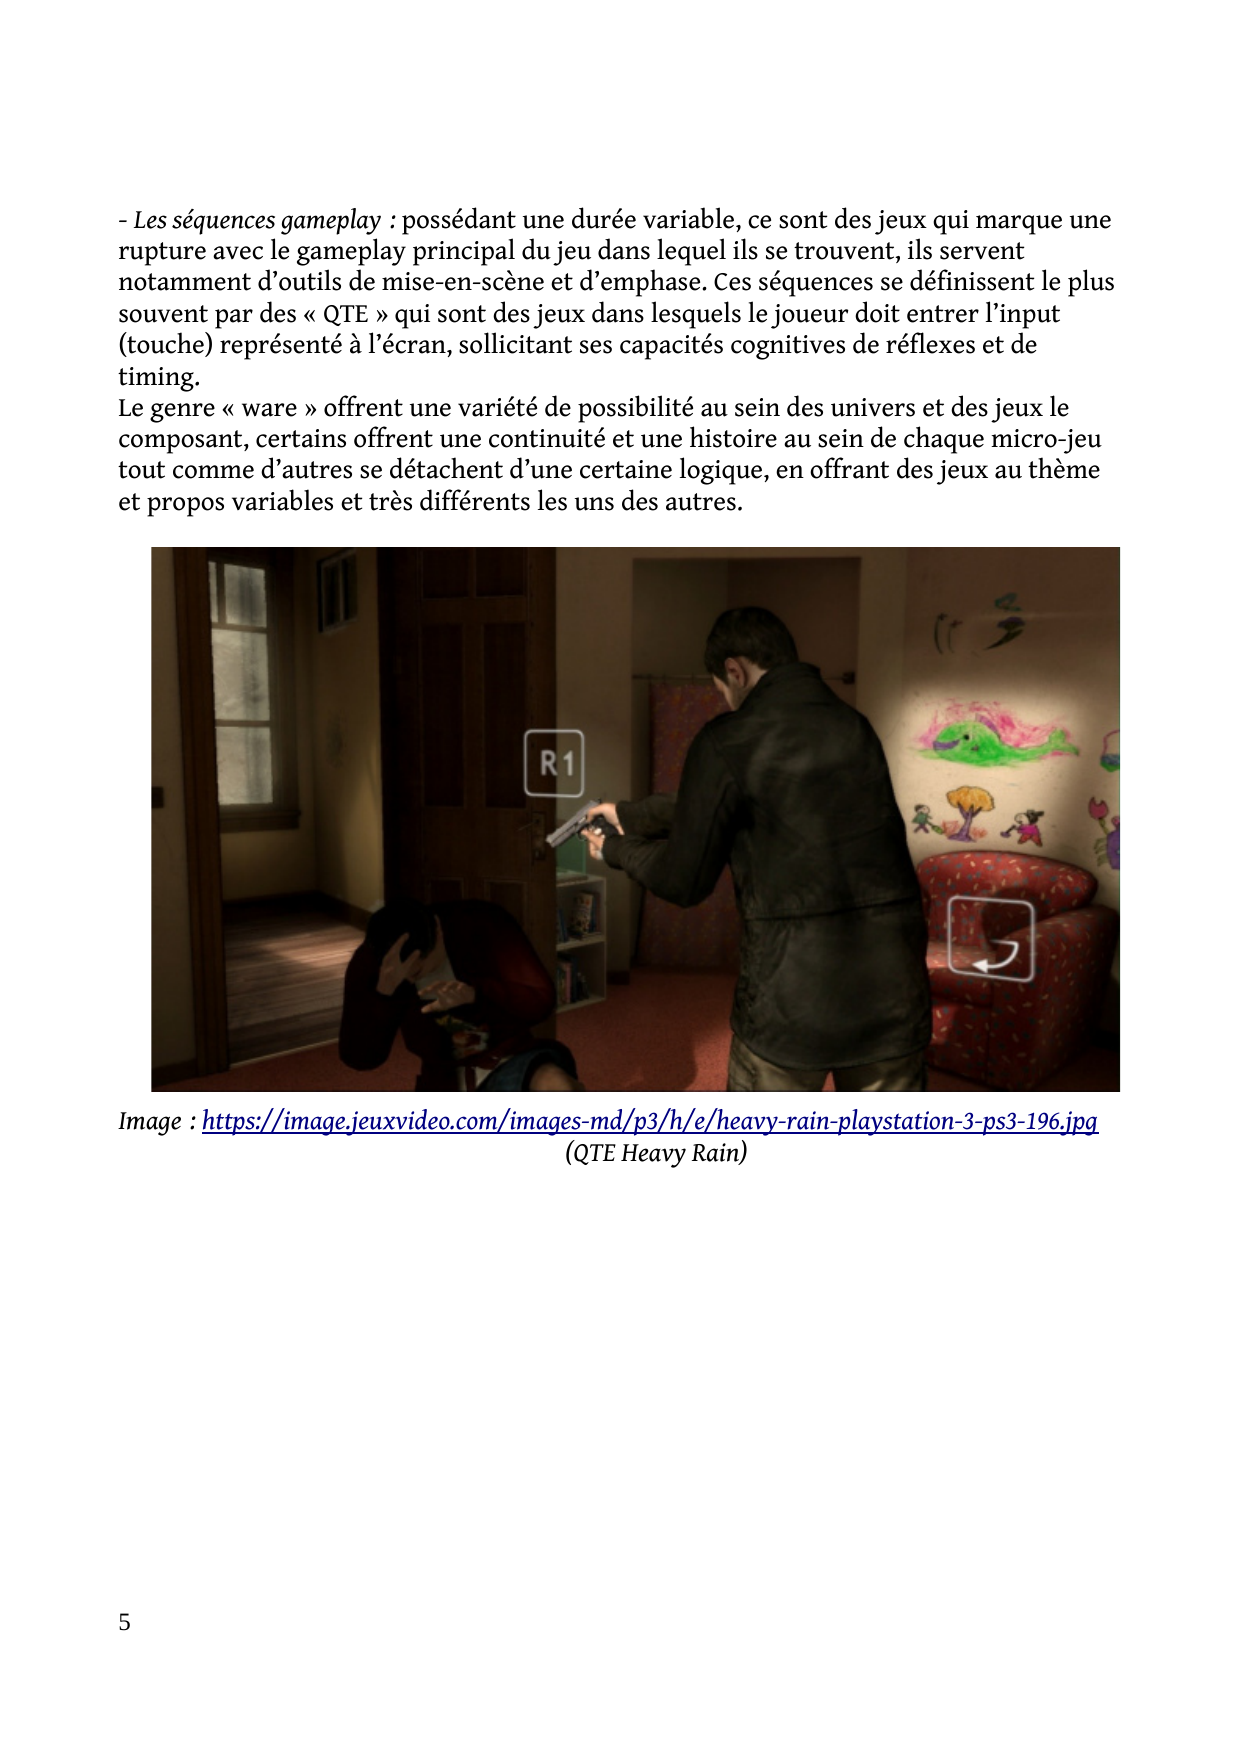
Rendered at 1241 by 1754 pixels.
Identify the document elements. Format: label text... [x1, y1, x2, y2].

text - Les séquences gameplay : possédant une durée variable, ce sont des jeux qui marque une rupture avec le gameplay principal du jeu dans lequel ils se trouvent, ils servent notamment d’outils de mise-en-scène et d’emphase. Ces séquences se définissent le plus souvent par des « QTE » qui sont des jeux dans lesquels le joueur doit entrer l’input (touche) représenté à l’écran, sollicitant ses capacités cognitives de réflexes et de timing. [118, 204, 1122, 393]
text (QTE Heavy Rain) [118, 1137, 1122, 1169]
text Image : https://image.jeuxvideo.com/images-md/p3/h/e/heavy-rain-playstation-3-ps3-196.jpg [118, 1106, 1122, 1137]
picture [151, 547, 1121, 1092]
text Le genre « ware » offrent une variété de possibilité au sein des univers et des jeux le composant, certains offrent une continuité et une histoire au sein de chaque micro-jeu tout comme d’autres se détachent d’une certaine logique, en offrant des jeux au thème et propos variables et très différents les uns des autres. [118, 393, 1122, 518]
